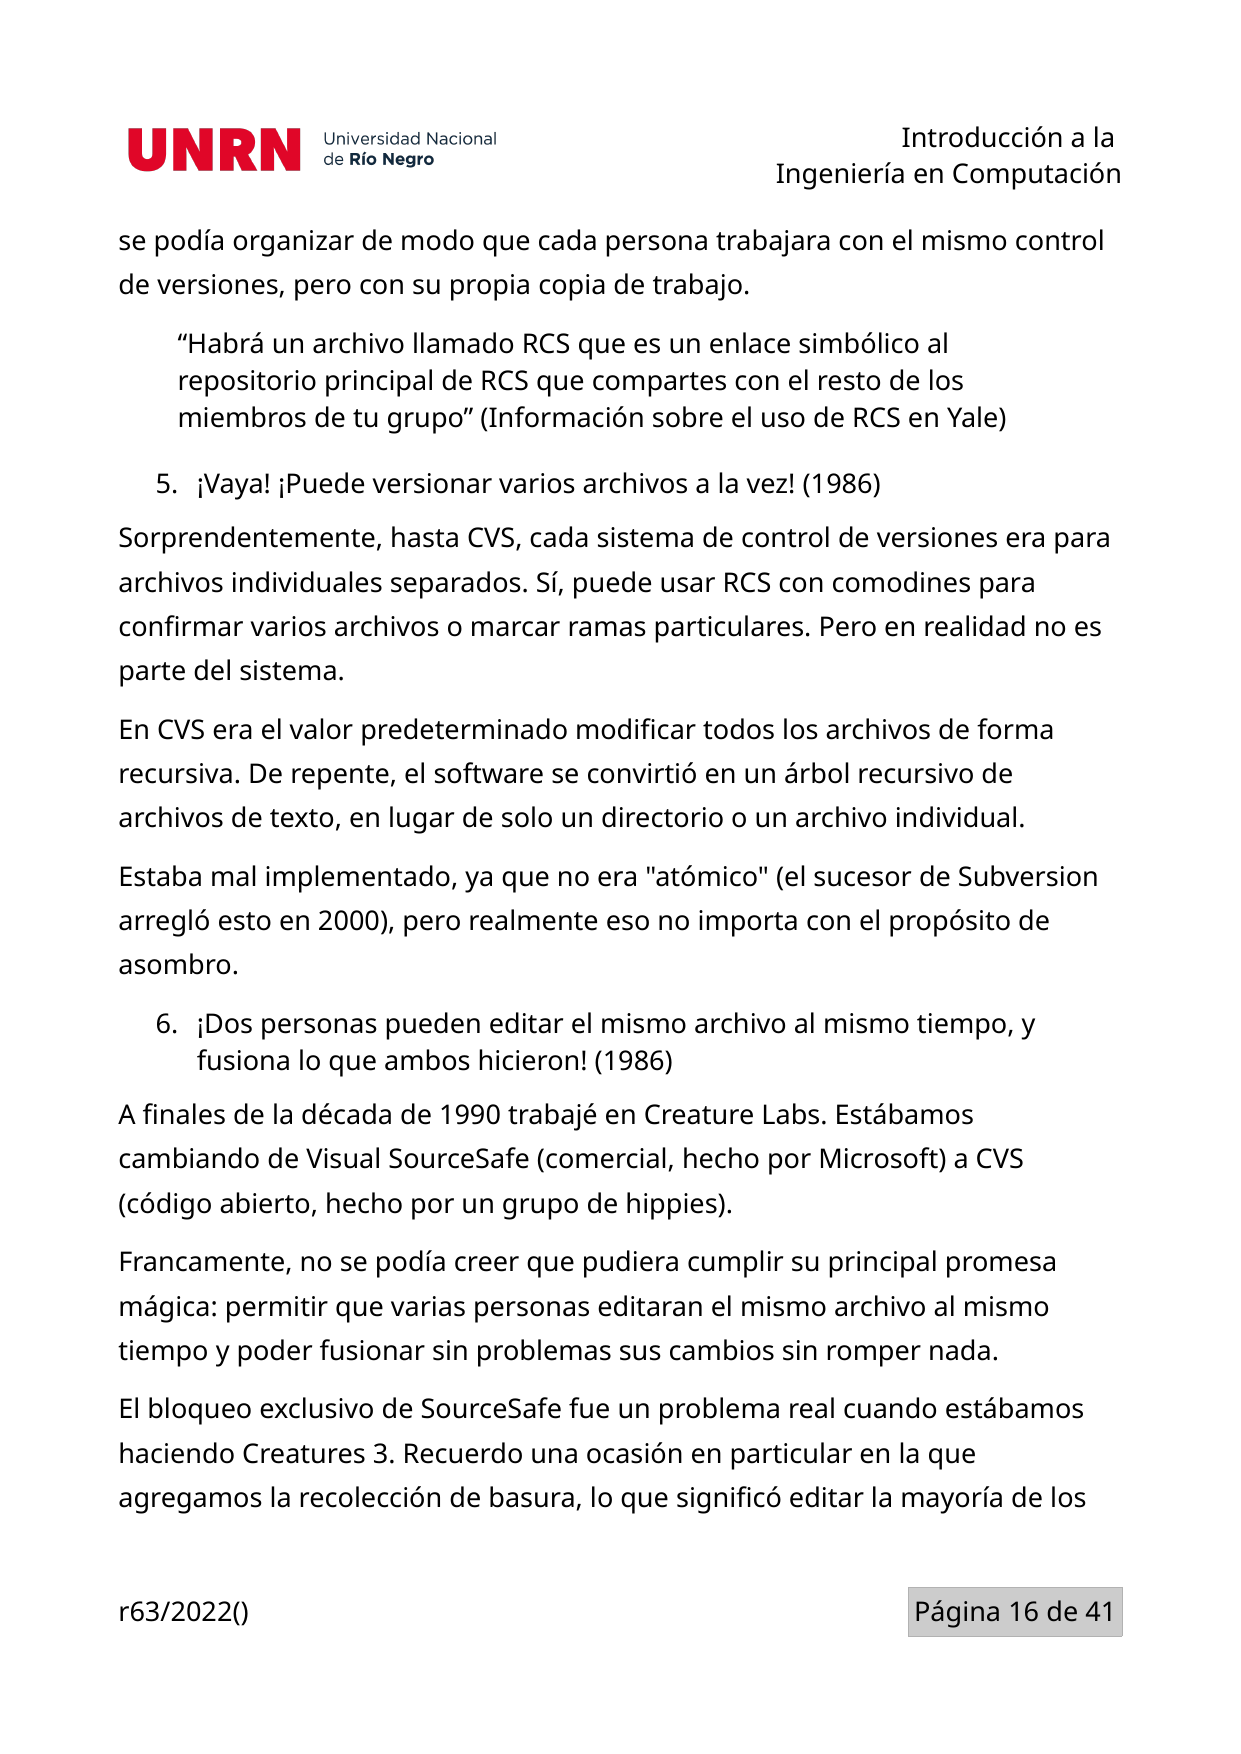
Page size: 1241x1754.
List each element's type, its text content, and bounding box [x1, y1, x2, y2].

list ¡Vaya! ¡Puede versionar varios archivos a la vez! (1986) [155, 464, 1122, 501]
text “Habrá un archivo llamado RCS que es un enlace simbólico al repositorio principal de RCS que compartes con el resto de los miembros de tu grupo” (Información sobre el uso de RCS en Yale) [177, 324, 1063, 435]
picture [118, 118, 505, 180]
text El bloqueo exclusivo de SourceSafe fue un problema real cuando estábamos haciendo Creatures 3. Recuerdo una ocasión en particular en la que agregamos la recolección de basura, lo que significó editar la mayoría de los [118, 1390, 1122, 1515]
text A finales de la década de 1990 trabajé en Creature Labs. Estábamos cambiando de Visual SourceSafe (comercial, hecho por Microsoft) a CVS (código abierto, hecho por un grupo de hippies). [118, 1096, 1122, 1221]
text Francamente, no se podía creer que pudiera cumplir su principal promesa mágica: permitir que varias personas editaran el mismo archivo al mismo tiempo y poder fusionar sin problemas sus cambios sin romper nada. [118, 1243, 1122, 1368]
text Estaba mal implementado, ya que no era "atómico" (el sucesor de Subversion arregló esto en 2000), pero realmente eso no importa con el propósito de asombro. [118, 857, 1122, 982]
text Sorprendentemente, hasta CVS, cada sistema de control de versiones era para archivos individuales separados. Sí, puede usar RCS con comodines para confirmar varios archivos o marcar ramas particulares. Pero en realidad no es parte del sistema. [118, 519, 1122, 688]
text En CVS era el valor predeterminado modificar todos los archivos de forma recursiva. De repente, el software se convirtió en un árbol recursivo de archivos de texto, en lugar de solo un directorio o un archivo individual. [118, 710, 1122, 835]
text se podía organizar de modo que cada persona trabajara con el mismo control de versiones, pero con su propia copia de trabajo. [118, 221, 1122, 302]
list ¡Dos personas pueden editar el mismo archivo al mismo tiempo, y fusiona lo que ambos hicieron! (1986) [155, 1004, 1122, 1078]
